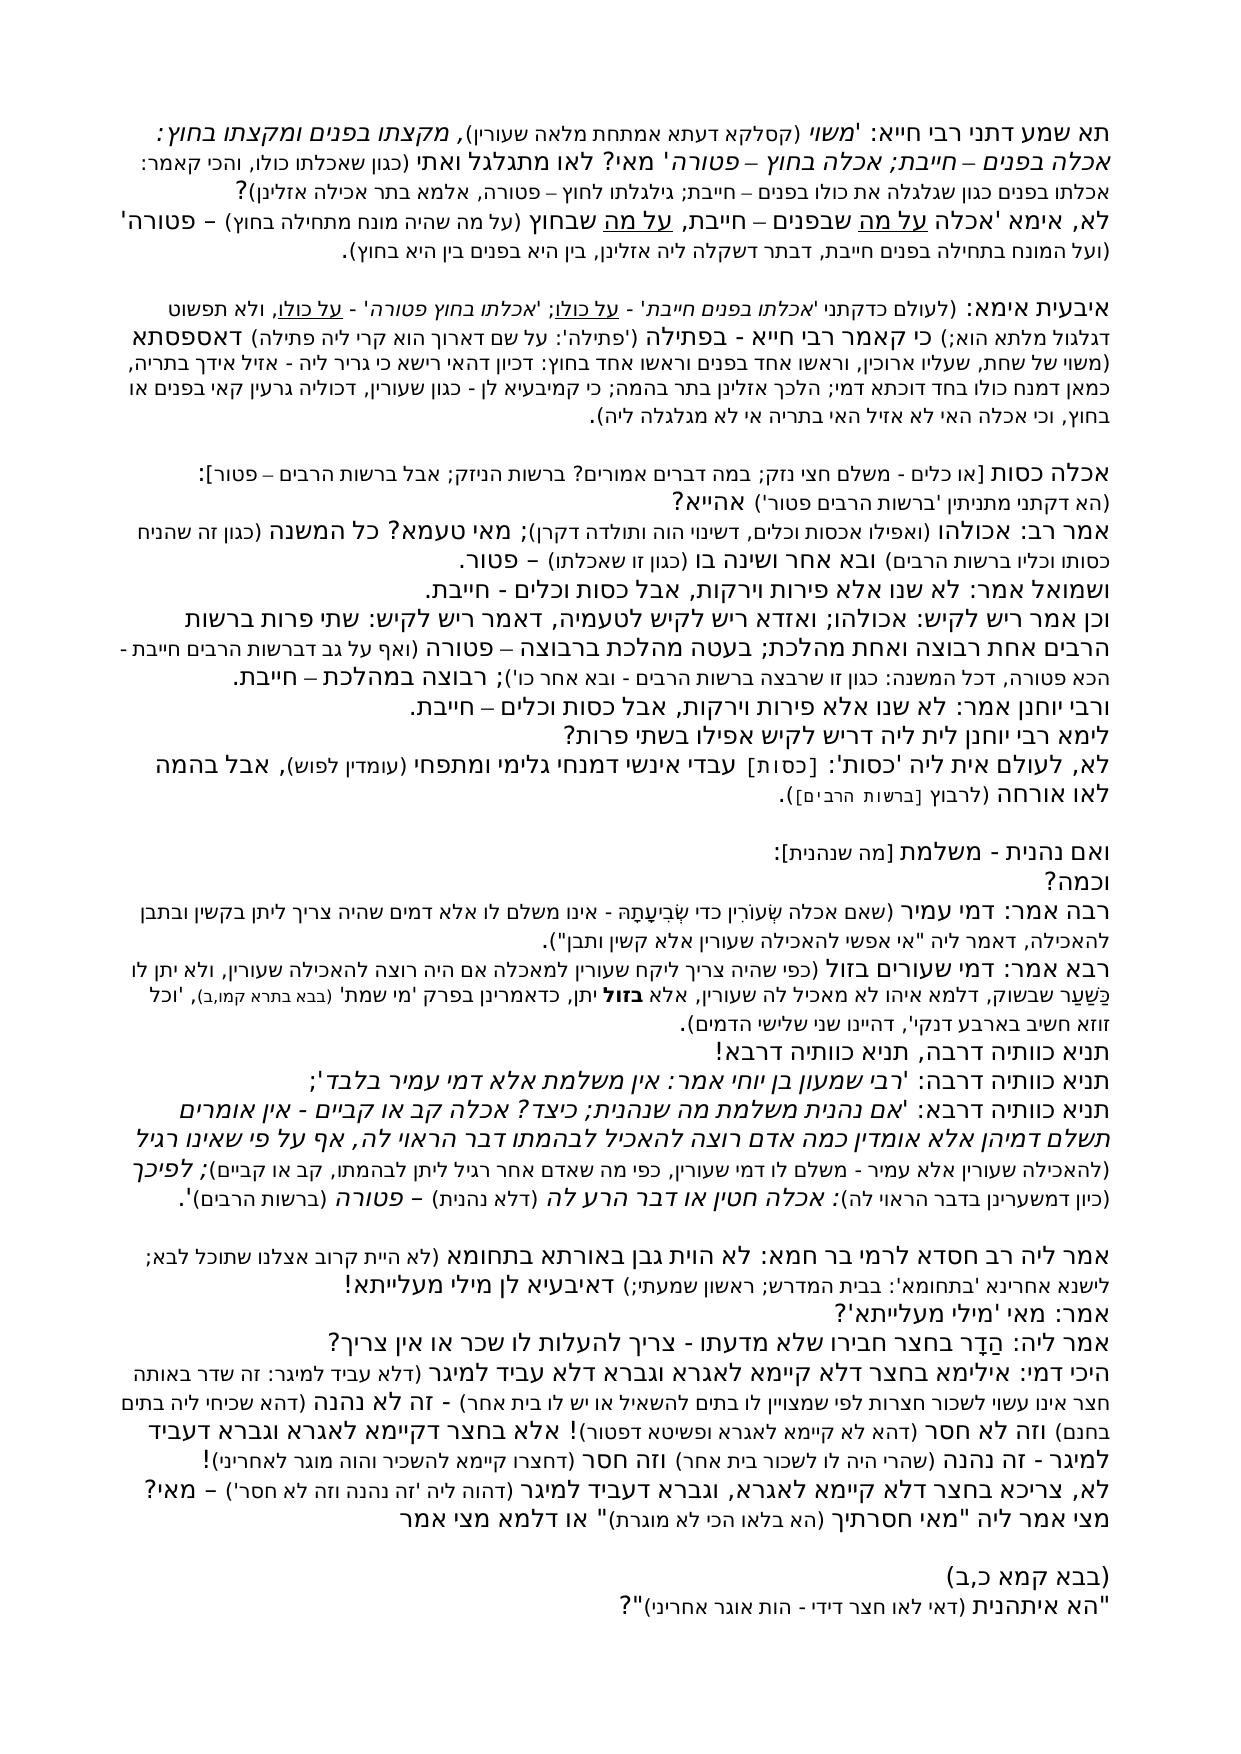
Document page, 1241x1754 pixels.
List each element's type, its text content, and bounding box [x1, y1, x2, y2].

text ואם נהנית - משלמת [מה שנהנית]: [118, 838, 1110, 867]
text לא, צריכא בחצר דלא קיימא לאגרא, וגברא דעביד למיגר (דהוה ליה 'זה נהנה וזה לא חסר') – מאי? מצי אמר ליה "מאי חסרתיך (הא בלאו הכי לא מוגרת)" או דלמא מצי אמר [118, 1475, 1110, 1533]
text אכלה כסות [או כלים - משלם חצי נזק; במה דברים אמורים? ברשות הניזק; אבל ברשות הרבים – פטור]: [118, 458, 1110, 487]
text רבה אמר: דמי עמיר (שאם אכלה שְׂעוֹרִין כדי שְׂבִיעָתָהּ - אינו משלם לו אלא דמים שהיה צריך ליתן בקשין ובתבן להאכילה, דאמר ליה "אי אפשי להאכילה שעורין אלא קשין ותבן"). [118, 896, 1110, 954]
text ורבי יוחנן אמר: לא שנו אלא פירות וירקות, אבל כסות וכלים – חייבת. [118, 692, 1110, 721]
text אמר ליה רב חסדא לרמי בר חמא: לא הוית גבן באורתא בתחומא (לא היית קרוב אצלנו שתוכל לבא; לישנא אחרינא 'בתחומא': בבית המדרש; ראשון שמעתי;) דאיבעיא לן מילי מעלייתא! [118, 1241, 1110, 1299]
text אמר ליה: הַדָר בחצר חבירו שלא מדעתו - צריך להעלות לו שכר או אין צריך? [118, 1329, 1110, 1358]
text ושמואל אמר: לא שנו אלא פירות וירקות, אבל כסות וכלים - חייבת. [118, 575, 1110, 604]
text היכי דמי: אילימא בחצר דלא קיימא לאגרא וגברא דלא עביד למיגר (דלא עביד למיגר: זה שדר באותה חצר אינו עשוי לשכור חצרות לפי שמצויין לו בתים להשאיל או יש לו בית אחר) - זה לא נהנה (דהא שכיחי ליה בתים בחנם) וזה לא חסר (דהא לא קיימא לאגרא ופשיטא דפטור)! אלא בחצר דקיימא לאגרא וגברא דעביד למיגר - זה נהנה (שהרי היה לו לשכור בית אחר) וזה חסר (דחצרו קיימא להשכיר והוה מוגר לאחריני)! [118, 1358, 1110, 1475]
text לא, לעולם אית ליה 'כסות': [כסות] עבדי אינשי דמנחי גלימי ומתפחי (עומדין לפוש), אבל בהמה לאו אורחה (לרבוץ [ברשות הרבים]). [118, 750, 1110, 809]
text אמר רב: אכולהו (ואפילו אכסות וכלים, דשינוי הוה ותולדה דקרן); מאי טעמא? כל המשנה (כגון זה שהניח כסותו וכליו ברשות הרבים) ובא אחר ושינה בו (כגון זו שאכלתו) – פטור. [118, 516, 1110, 575]
text איבעית אימא: (לעולם כדקתני 'אכלתו בפנים חייבת' - על כולו; 'אכלתו בחוץ פטורה' - על כולו, ולא תפשוט דגלגול מלתא הוא;) כי קאמר רבי חייא - בפתילה ('פתילה': על שם דארוך הוא קרי ליה פתילה) דאספסתא (משוי של שחת, שעליו ארוכין, וראשו אחד בפנים וראשו אחד בחוץ: דכיון דהאי רישא כי גריר ליה - אזיל אידך בתריה, כמאן דמנח כולו בחד דוכתא דמי; הלכך אזלינן בתר בהמה; כי קמיבעיא לן - כגון שעורין, דכוליה גרעין קאי בפנים או בחוץ, וכי אכלה האי לא אזיל האי בתריה אי לא מגלגלה ליה). [118, 293, 1110, 429]
text תניא כוותיה דרבה, תניא כוותיה דרבא! [118, 1037, 1110, 1066]
text תא שמע דתני רבי חייא: 'משוי (קסלקא דעתא אמתחת מלאה שעורין), מקצתו בפנים ומקצתו בחוץ: אכלה בפנים – חייבת; אכלה בחוץ – פטורה' מאי? לאו מתגלגל ואתי (כגון שאכלתו כולו, והכי קאמר: אכלתו בפנים כגון שגלגלה את כולו בפנים – חייבת; גילגלתו לחוץ – פטורה, אלמא בתר אכילה אזלינן)? [118, 118, 1110, 206]
text לא, אימא 'אכלה על מה שבפנים – חייבת, על מה שבחוץ (על מה שהיה מונח מתחילה בחוץ) – פטורה' (ועל המונח בתחילה בפנים חייבת, דבתר דשקלה ליה אזלינן, בין היא בפנים בין היא בחוץ). [118, 206, 1110, 264]
text תניא כוותיה דרבא: 'אם נהנית משלמת מה שנהנית; כיצד? אכלה קב או קביים - אין אומרים תשלם דמיהן אלא אומדין כמה אדם רוצה להאכיל לבהמתו דבר הראוי לה, אף על פי שאינו רגיל (להאכילה שעורין אלא עמיר - משלם לו דמי שעורין, כפי מה שאדם אחר רגיל ליתן לבהמתו, קב או קביים); לפיכך (כיון דמשערינן בדבר הראוי לה): אכלה חטין או דבר הרע לה (דלא נהנית) – פטורה (ברשות הרבים)'. [118, 1095, 1110, 1212]
text (הא דקתני מתניתין 'ברשות הרבים פטור') אהייא? [118, 487, 1110, 516]
text רבא אמר: דמי שעורים בזול (כפי שהיה צריך ליקח שעורין למאכלה אם היה רוצה להאכילה שעורין, ולא יתן לו כַּשַׁעַר שבשוק, דלמא איהו לא מאכיל לה שעורין, אלא בזול יתן, כדאמרינן בפרק 'מי שמת' (בבא בתרא קמו,ב), 'וכל זוזא חשיב בארבע דנקי', דהיינו שני שלישי הדמים). [118, 954, 1110, 1037]
text "הא איתהנית (דאי לאו חצר דידי - הות אוגר אחריני)"? [118, 1591, 1110, 1620]
text וכמה? [118, 867, 1110, 896]
text תניא כוותיה דרבה: 'רבי שמעון בן יוחי אמר: אין משלמת אלא דמי עמיר בלבד'; [118, 1066, 1110, 1095]
text לימא רבי יוחנן לית ליה דריש לקיש אפילו בשתי פרות? [118, 721, 1110, 750]
text וכן אמר ריש לקיש: אכולהו; ואזדא ריש לקיש לטעמיה, דאמר ריש לקיש: שתי פרות ברשות הרבים אחת רבוצה ואחת מהלכת; בעטה מהלכת ברבוצה – פטורה (ואף על גב דברשות הרבים חייבת - הכא פטורה, דכל המשנה: כגון זו שרבצה ברשות הרבים - ובא אחר כו'); רבוצה במהלכת – חייבת. [118, 604, 1110, 692]
text אמר: מאי 'מילי מעלייתא'? [118, 1299, 1110, 1329]
text (בבא קמא כ,ב) [118, 1562, 1110, 1591]
